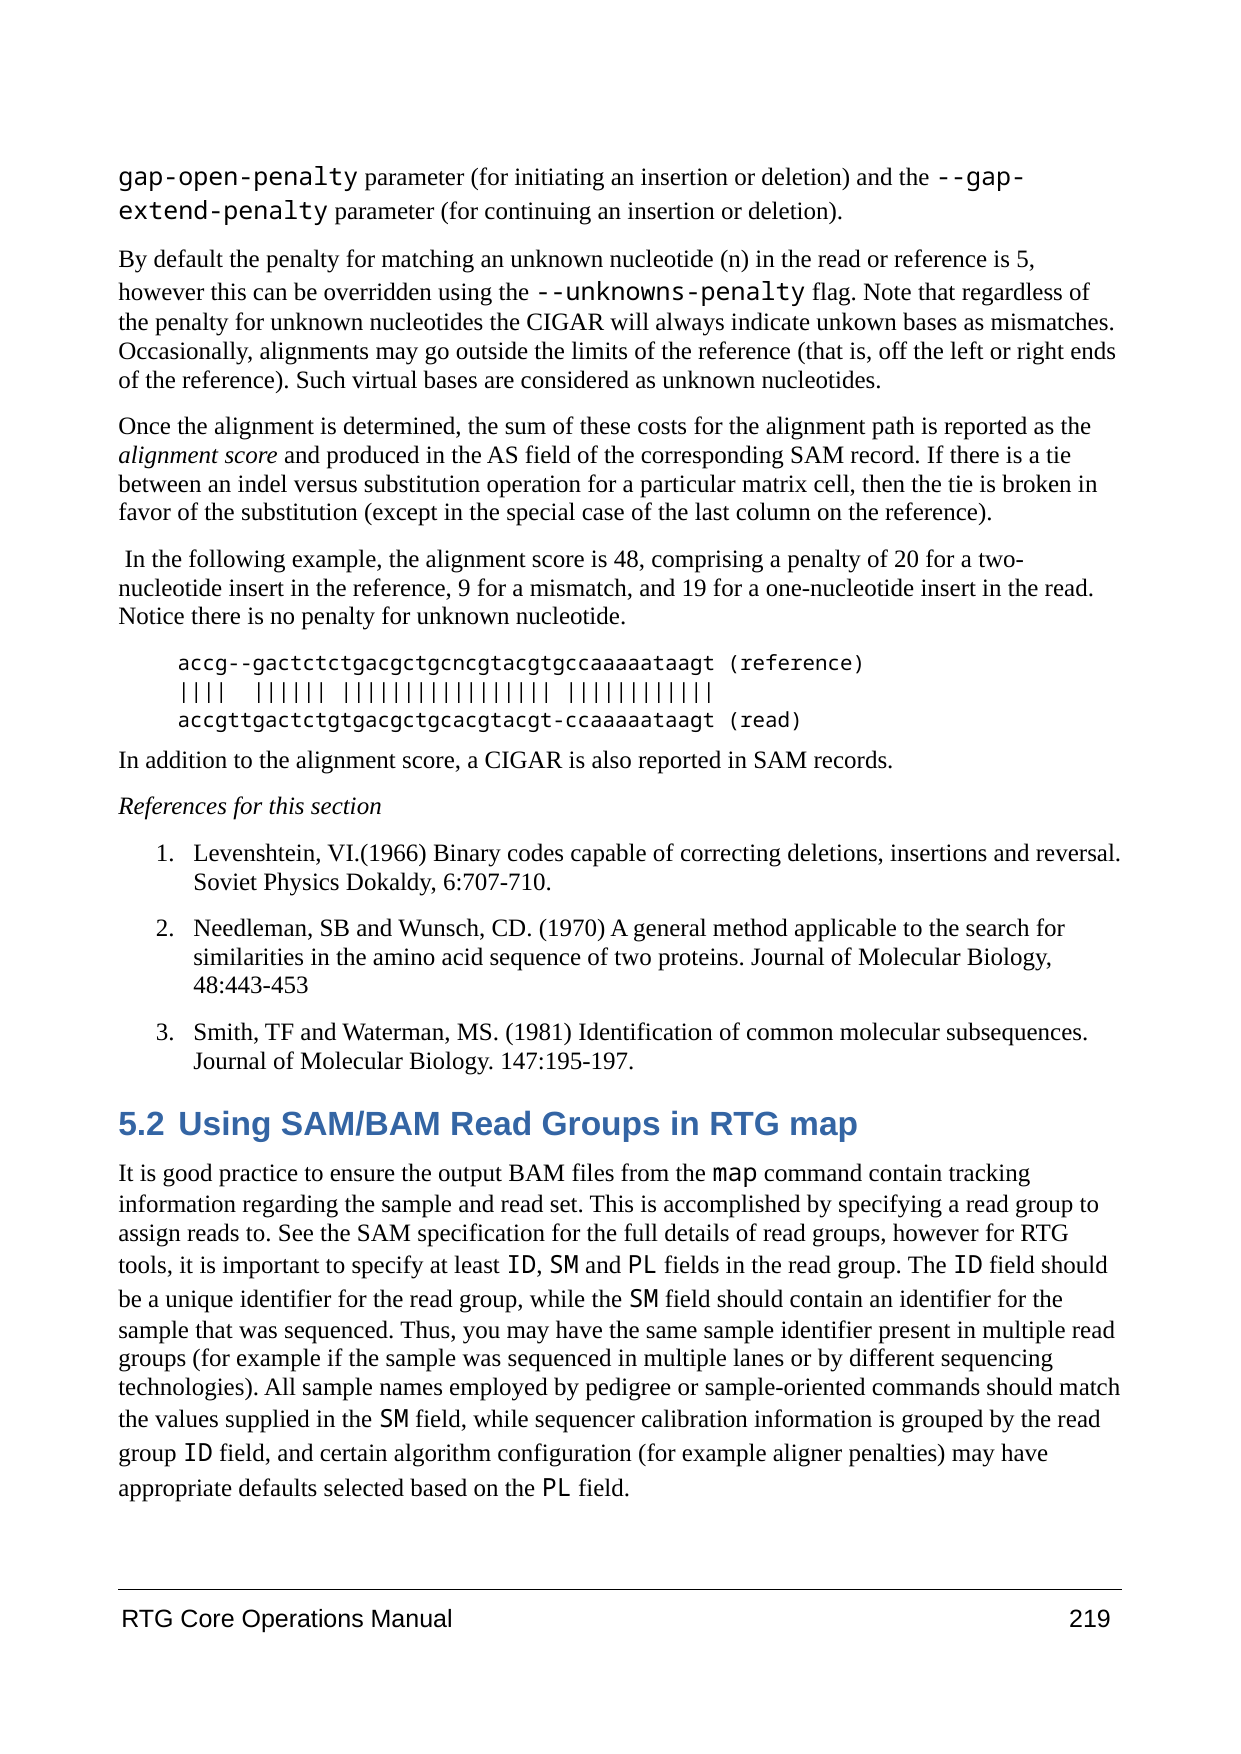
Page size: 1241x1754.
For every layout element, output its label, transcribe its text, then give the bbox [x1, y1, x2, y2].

text accgttgactctgtgacgctgcacgtacgt-ccaaaaataagt (read) [177, 705, 1122, 733]
list Levenshtein, VI.(1966) Binary codes capable of correcting deletions, insertions and reversal. Soviet Physics Dokaldy, 6:707-710. [156, 838, 1122, 895]
text It is good practice to ensure the output BAM files from the map command contain tracking information regarding the sample and read set. This is accomplished by specifying a read group to assign reads to. See the SAM specification for the full details of read groups, however for RTG tools, it is important to specify at least ID, SM and PL fields in the read group. The ID field should be a unique identifier for the read group, while the SM field should contain an identifier for the sample that was sequenced. Thus, you may have the same sample identifier present in multiple read groups (for example if the sample was sequenced in multiple lanes or by different sequencing technologies). All sample names employed by pedigree or sample-oriented commands should match the values supplied in the SM field, while sequencer calibration information is grouped by the read group ID field, and certain algorithm configuration (for example aligner penalties) may have appropriate defaults selected based on the PL field. [118, 1155, 1122, 1503]
text --gap-open-penalty parameter (for initiating an insertion or deletion) and the --gap-extend-penalty parameter (for continuing an insertion or deletion). [118, 159, 1122, 227]
text In addition to the alignment score, a CIGAR is also reported in SAM records. [118, 745, 1122, 774]
text By default the penalty for matching an unknown nucleotide (n) in the read or reference is 5, however this can be overridden using the --unknowns-penalty flag. Note that regardless of the penalty for unknown nucleotides the CIGAR will always indicate unkown bases as mismatches. Occasionally, alignments may go outside the limits of the reference (that is, off the left or right ends of the reference). Such virtual bases are considered as unknown nucleotides. [118, 244, 1122, 393]
text In the following example, the alignment score is 48, comprising a penalty of 20 for a two-nucleotide insert in the reference, 9 for a mismatch, and 19 for a one-nucleotide insert in the read. Notice there is no penalty for unknown nucleotide. [118, 544, 1122, 630]
text References for this section [118, 791, 1122, 820]
text accg--gactctctgacgctgcncgtacgtgccaaaaataagt (reference) [177, 648, 1122, 676]
list Smith, TF and Waterman, MS. (1981) Identification of common molecular subsequences. Journal of Molecular Biology. 147:195-197. [156, 1017, 1122, 1074]
list Needleman, SB and Wunsch, CD. (1970) A general method applicable to the search for similarities in the amino acid sequence of two proteins. Journal of Molecular Biology, 48:443-453 [156, 913, 1122, 999]
text Once the alignment is determined, the sum of these costs for the alignment path is reported as the alignment score and produced in the AS field of the corresponding SAM record. If there is a tie between an indel versus substitution operation for a particular matrix cell, then the tie is broken in favor of the substitution (except in the special case of the last column on the reference). [118, 411, 1122, 526]
text |||| |||||| ||||||||||||||||| |||||||||||| [177, 676, 1122, 705]
subtitle Using SAM/BAM Read Groups in RTG map [118, 1104, 1122, 1143]
